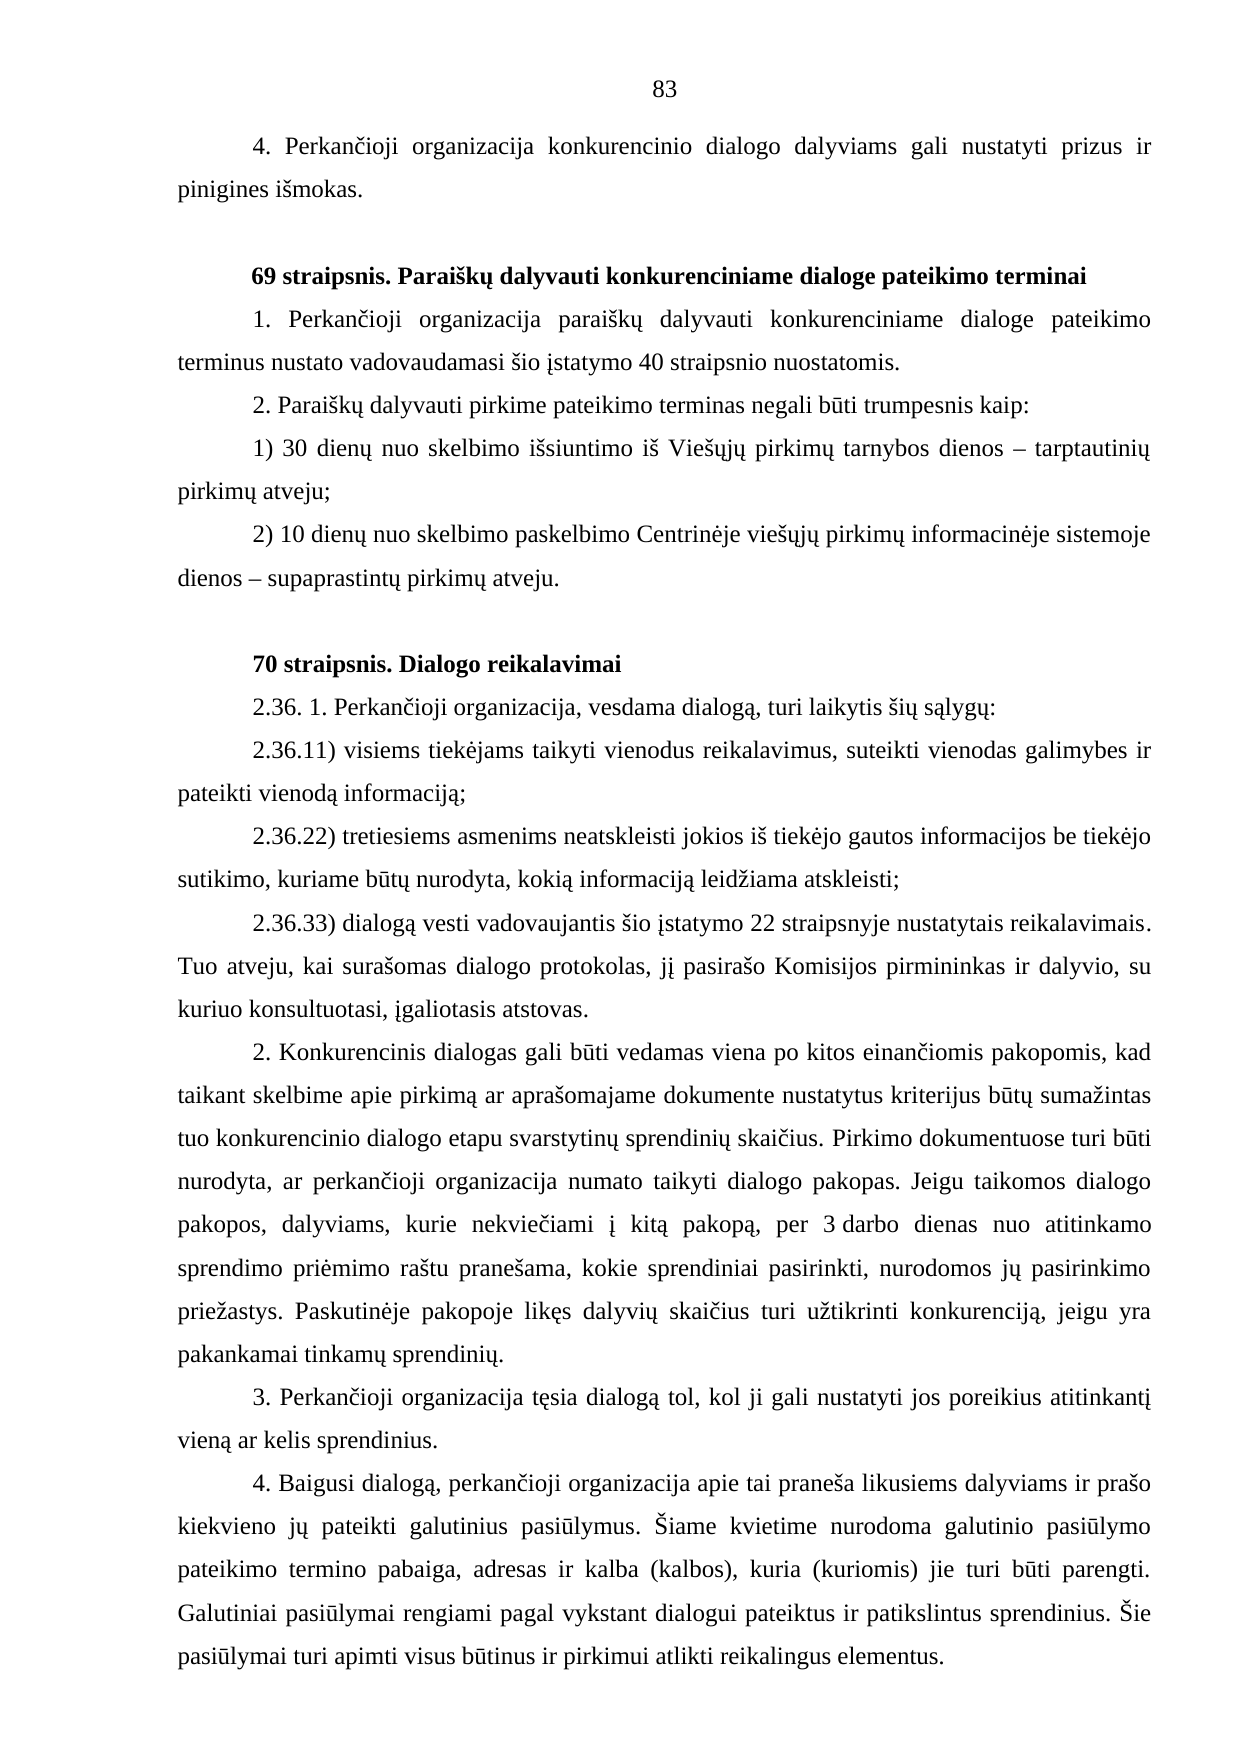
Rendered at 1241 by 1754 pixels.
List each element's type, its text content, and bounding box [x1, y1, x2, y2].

text 4. Perkančioji organizacija konkurencinio dialogo dalyviams gali nustatyti prizus ir pinigines išmokas. [177, 131, 1152, 203]
subtitle 3) dialogą vesti vadovaujantis šio įstatymo 22 straipsnyje nustatytais reikalavimais. Tuo atveju, kai surašomas dialogo protokolas, jį pasirašo Komisijos pirmininkas ir dalyvio, su kuriuo konsultuotasi, įgaliotasis atstovas. [177, 908, 1152, 1023]
text 69 straipsnis. Paraiškų dalyvauti konkurenciniame dialoge pateikimo terminai [251, 261, 1152, 289]
text 4. Baigusi dialogą, perkančioji organizacija apie tai praneša likusiems dalyviams ir prašo kiekvieno jų pateikti galutinius pasiūlymus. Šiame kvietime nurodoma galutinio pasiūlymo pateikimo termino pabaiga, adresas ir kalba (kalbos), kuria (kuriomis) jie turi būti parengti. Galutiniai pasiūlymai rengiami pagal vykstant dialogui pateiktus ir patikslintus sprendinius. Šie pasiūlymai turi apimti visus būtinus ir pirkimui atlikti reikalingus elementus. [177, 1468, 1152, 1669]
text 1. Perkančioji organizacija paraiškų dalyvauti konkurenciniame dialoge pateikimo terminus nustato vadovaudamasi šio įstatymo 40 straipsnio nuostatomis. [177, 304, 1152, 376]
text 2) 10 dienų nuo skelbimo paskelbimo Centrinėje viešųjų pirkimų informacinėje sistemoje dienos – supaprastintų pirkimų atveju. [177, 519, 1152, 591]
subtitle 1) visiems tiekėjams taikyti vienodus reikalavimus, suteikti vienodas galimybes ir pateikti vienodą informaciją; [177, 735, 1152, 807]
subtitle 2) tretiesiems asmenims neatskleisti jokios iš tiekėjo gautos informacijos be tiekėjo sutikimo, kuriame būtų nurodyta, kokią informaciją leidžiama atskleisti; [177, 821, 1152, 893]
text 70 straipsnis. Dialogo reikalavimai [177, 649, 1152, 678]
subtitle 1. Perkančioji organizacija, vesdama dialogą, turi laikytis šių sąlygų: [177, 692, 1152, 721]
text 2. Paraiškų dalyvauti pirkime pateikimo terminas negali būti trumpesnis kaip: [177, 390, 1152, 419]
text 1) 30 dienų nuo skelbimo išsiuntimo iš Viešųjų pirkimų tarnybos dienos – tarptautinių pirkimų atveju; [177, 433, 1152, 505]
text 2. Konkurencinis dialogas gali būti vedamas viena po kitos einančiomis pakopomis, kad taikant skelbime apie pirkimą ar aprašomajame dokumente nustatytus kriterijus būtų sumažintas tuo konkurencinio dialogo etapu svarstytinų sprendinių skaičius. Pirkimo dokumentuose turi būti nurodyta, ar perkančioji organizacija numato taikyti dialogo pakopas. Jeigu taikomos dialogo pakopos, dalyviams, kurie nekviečiami į kitą pakopą, per 3 darbo dienas nuo atitinkamo sprendimo priėmimo raštu pranešama, kokie sprendiniai pasirinkti, nurodomos jų pasirinkimo priežastys. Paskutinėje pakopoje likęs dalyvių skaičius turi užtikrinti konkurenciją, jeigu yra pakankamai tinkamų sprendinių. [177, 1037, 1152, 1368]
text 3. Perkančioji organizacija tęsia dialogą tol, kol ji gali nustatyti jos poreikius atitinkantį vieną ar kelis sprendinius. [177, 1382, 1152, 1454]
